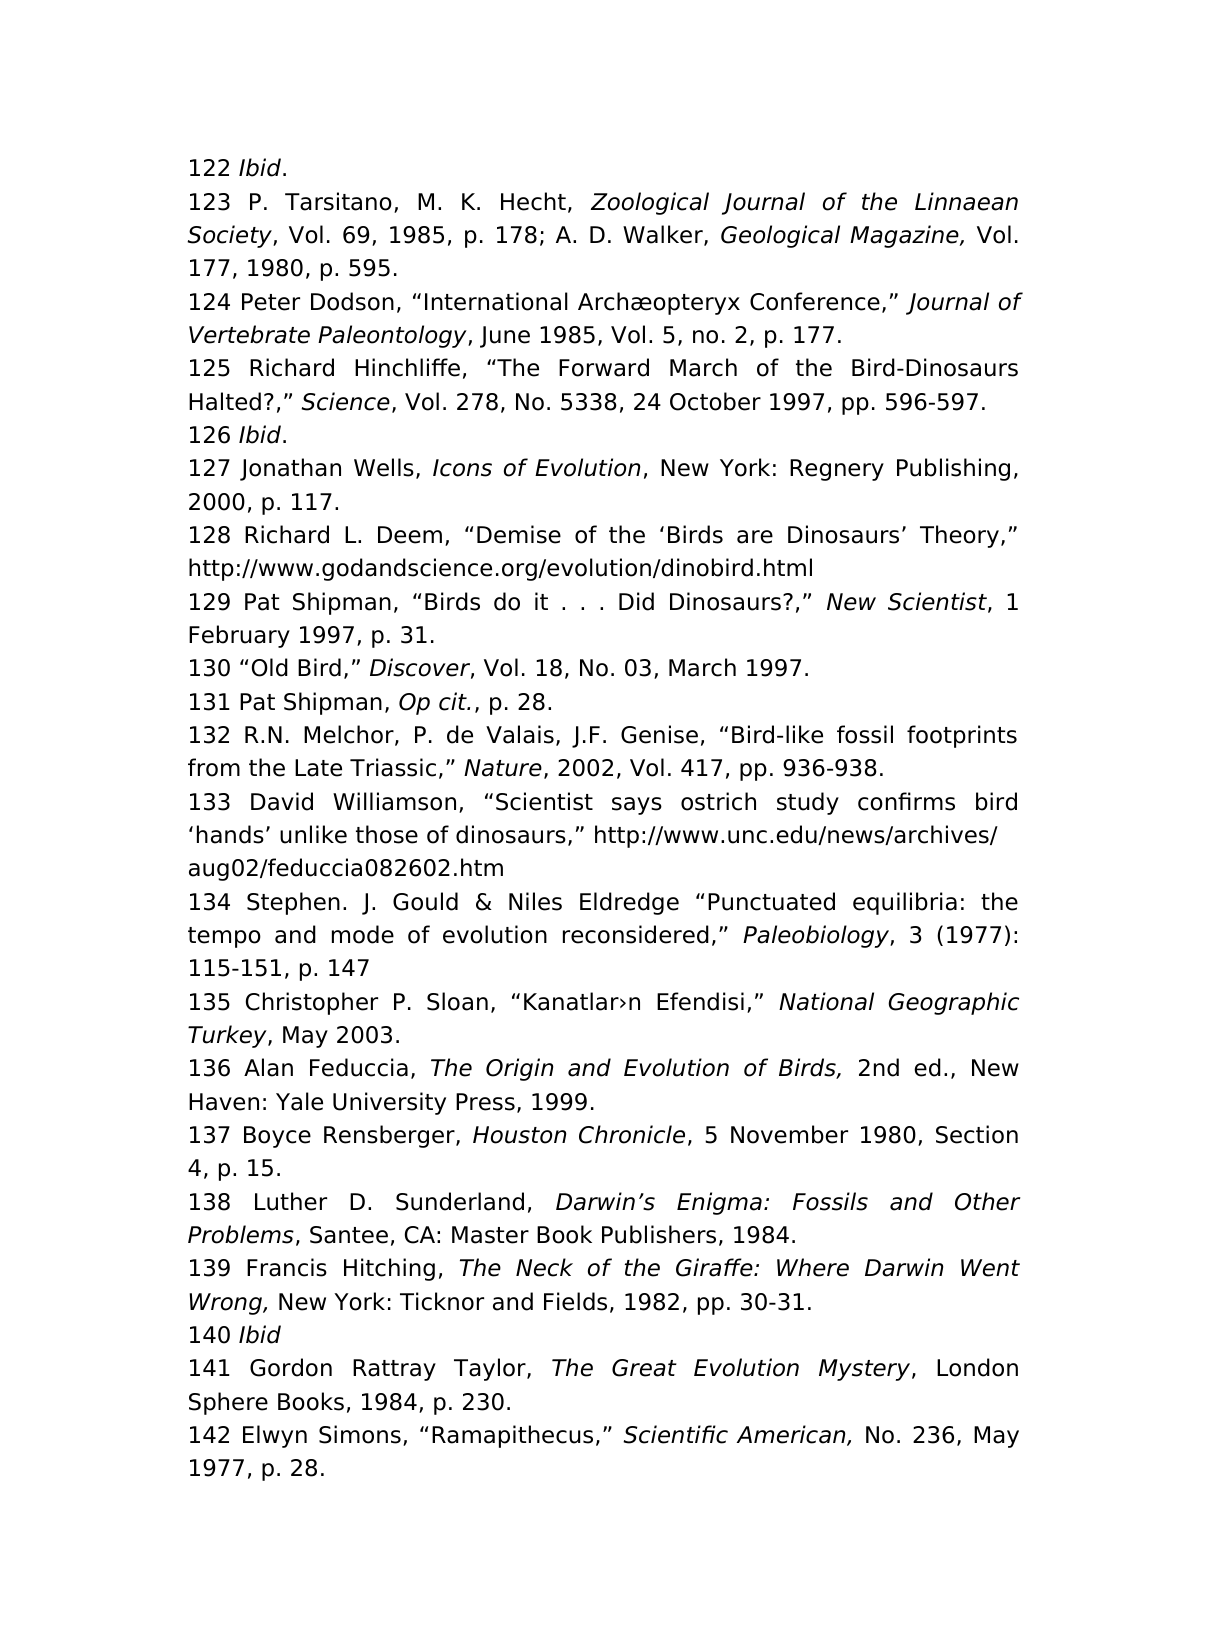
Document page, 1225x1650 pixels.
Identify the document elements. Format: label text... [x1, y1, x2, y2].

text 133 David Williamson, “Scientist says ostrich study confirms bird ‘hands’ unlike those of dinosaurs,” http://www.unc.edu/news/archives/ [187, 783, 1020, 850]
text 136 Alan Feduccia, The Origin and Evolution of Birds, 2nd ed., New Haven: Yale University Press, 1999. [187, 1050, 1020, 1117]
text 127 Jonathan Wells, Icons of Evolution, New York: Regnery Publishing, 2000, p. 117. [187, 450, 1020, 517]
text 142 Elwyn Simons, “Ramapithecus,” Scientific American, No. 236, May 1977, p. 28. [187, 1417, 1020, 1483]
text 138 Luther D. Sunderland, Darwin’s Enigma: Fossils and Other Problems, Santee, CA: Master Book Publishers, 1984. [187, 1183, 1020, 1250]
text 124 Peter Dodson, “International Archæopteryx Conference,” Journal of Vertebrate Paleontology, June 1985, Vol. 5, no. 2, p. 177. [187, 283, 1020, 350]
text 139 Francis Hitching, The Neck of the Giraffe: Where Darwin Went Wrong, New York: Ticknor and Fields, 1982, pp. 30-31. [187, 1250, 1020, 1317]
text 137 Boyce Rensberger, Houston Chronicle, 5 November 1980, Section 4, p. 15. [187, 1117, 1020, 1183]
text 126 Ibid. [187, 417, 1020, 450]
text 135 Christopher P. Sloan, “Kanatlar›n Efendisi,” National Geographic Turkey, May 2003. [187, 983, 1020, 1050]
text 140 Ibid [187, 1317, 1020, 1350]
text aug02/feduccia082602.htm [187, 850, 1020, 883]
text 128 Richard L. Deem, “Demise of the ‘Birds are Dinosaurs’ Theory,” http://www.godandscience.org/evolution/dinobird.html [187, 517, 1020, 583]
text 125 Richard Hinchliffe, “The Forward March of the Bird-Dinosaurs Halted?,” Science, Vol. 278, No. 5338, 24 October 1997, pp. 596-597. [187, 350, 1020, 417]
text 129 Pat Shipman, “Birds do it . . . Did Dinosaurs?,” New Scientist, 1 February 1997, p. 31. [187, 583, 1020, 650]
text 131 Pat Shipman, Op cit., p. 28. [187, 683, 1020, 717]
text 132 R.N. Melchor, P. de Valais, J.F. Genise, “Bird-like fossil footprints from the Late Triassic,” Nature, 2002, Vol. 417, pp. 936-938. [187, 717, 1020, 783]
text 122 Ibid. [187, 150, 1020, 183]
text 141 Gordon Rattray Taylor, The Great Evolution Mystery, London Sphere Books, 1984, p. 230. [187, 1350, 1020, 1417]
text 134 Stephen. J. Gould & Niles Eldredge “Punctuated equilibria: the tempo and mode of evolution reconsidered,” Paleobiology, 3 (1977): 115-151, p. 147 [187, 883, 1020, 983]
text 123 P. Tarsitano, M. K. Hecht, Zoological Journal of the Linnaean Society, Vol. 69, 1985, p. 178; A. D. Walker, Geological Magazine, Vol. 177, 1980, p. 595. [187, 183, 1020, 283]
text 130 “Old Bird,” Discover, Vol. 18, No. 03, March 1997. [187, 650, 1020, 683]
